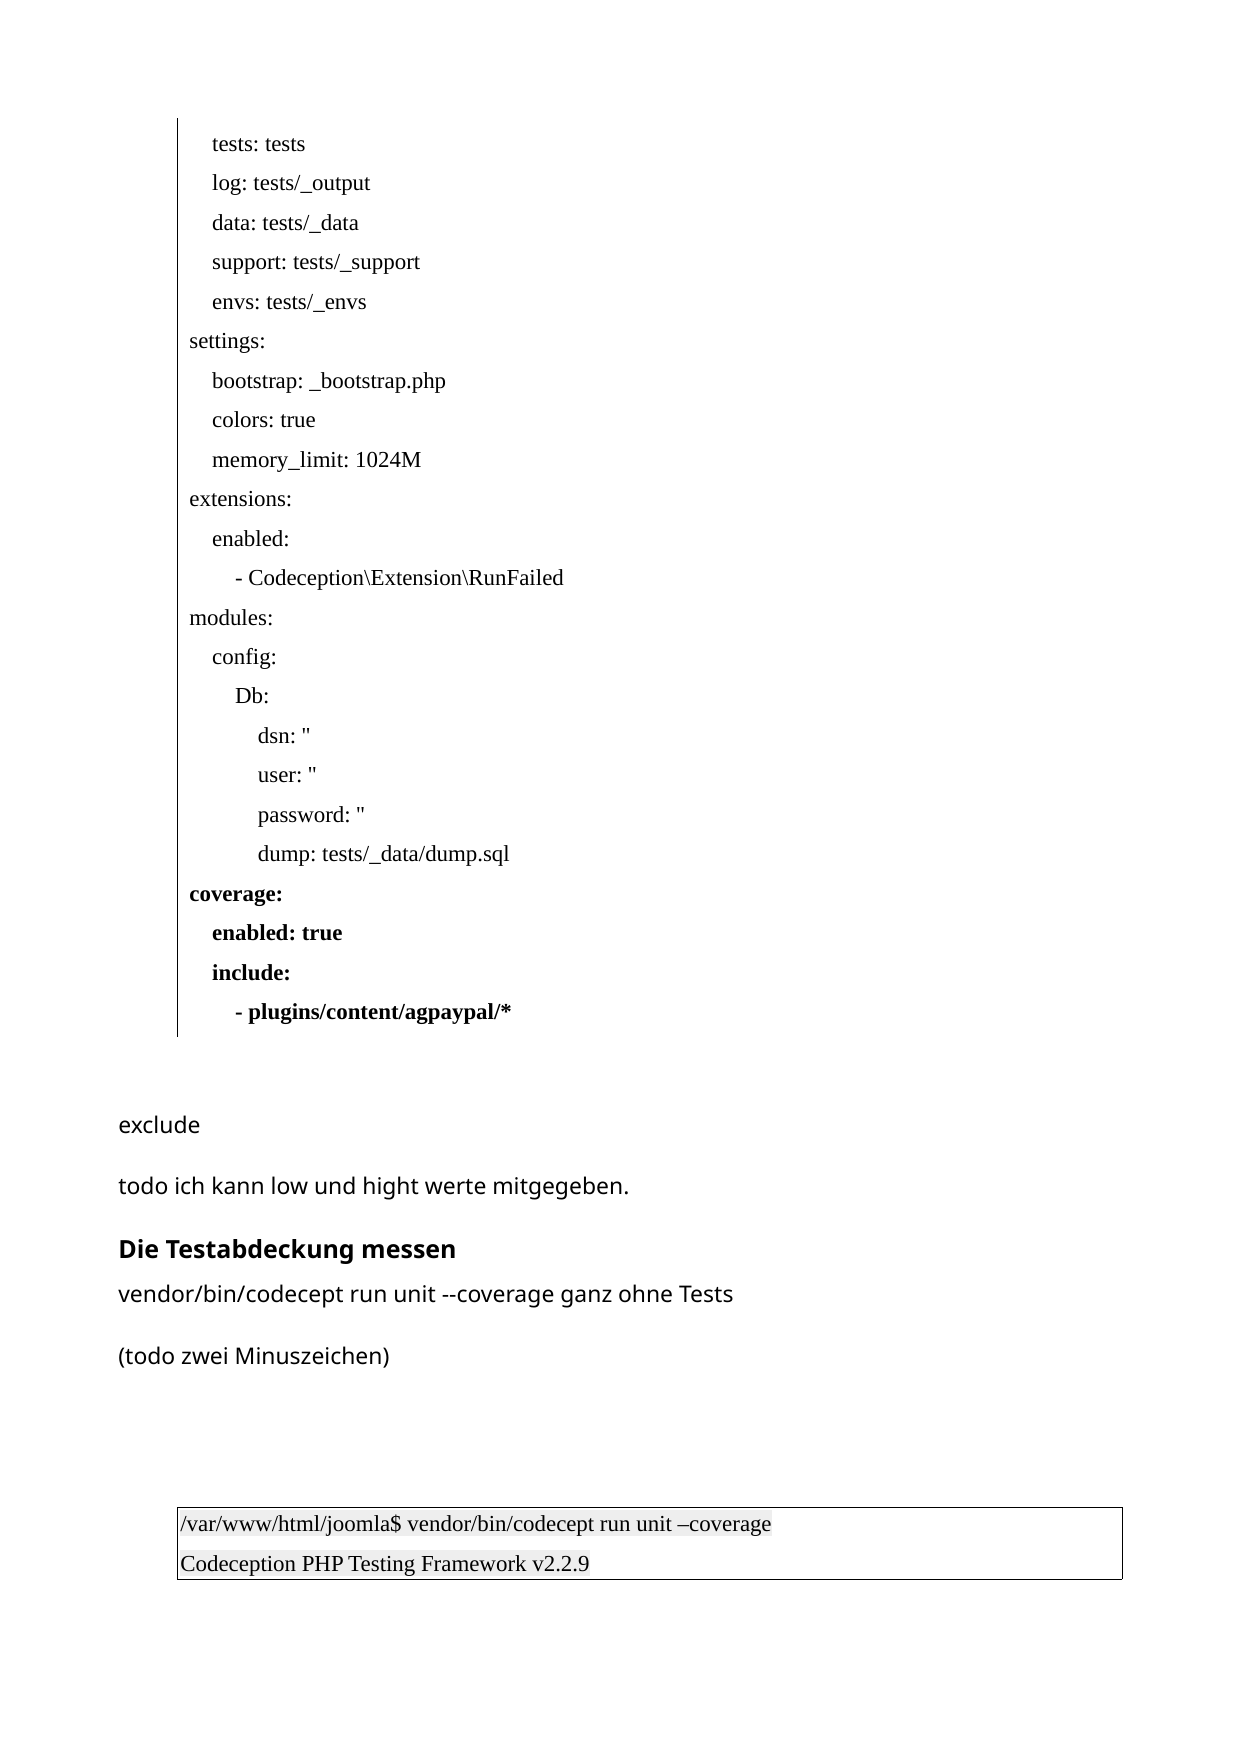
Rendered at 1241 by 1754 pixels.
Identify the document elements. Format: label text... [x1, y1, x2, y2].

text exclude [118, 1109, 1122, 1140]
text tests: tests log: tests/_output data: tests/_data support: tests/_support envs: tests/_envs settings: bootstrap: _bootstrap.php colors: true memory_limit: 1024M extensions: enabled: - Codeception\Extension\RunFailed modules: config: Db: dsn: '' user: '' password: '' dump: tests/_data/dump.sql coverage: enabled: true include: - plugins/content/agpaypal/* [178, 118, 1122, 1037]
text vendor/bin/codecept run unit --coverage ganz ohne Tests [118, 1278, 1122, 1309]
text todo ich kann low und hight werte mitgegeben. [118, 1170, 1122, 1201]
subtitle Die Testabdeckung messen [118, 1232, 1122, 1266]
text (todo zwei Minuszeichen) [118, 1340, 1122, 1371]
text /var/www/html/joomla$ vendor/bin/codecept run unit –coverage Codeception PHP Testing Framework v2.2.9 [178, 1508, 1122, 1579]
